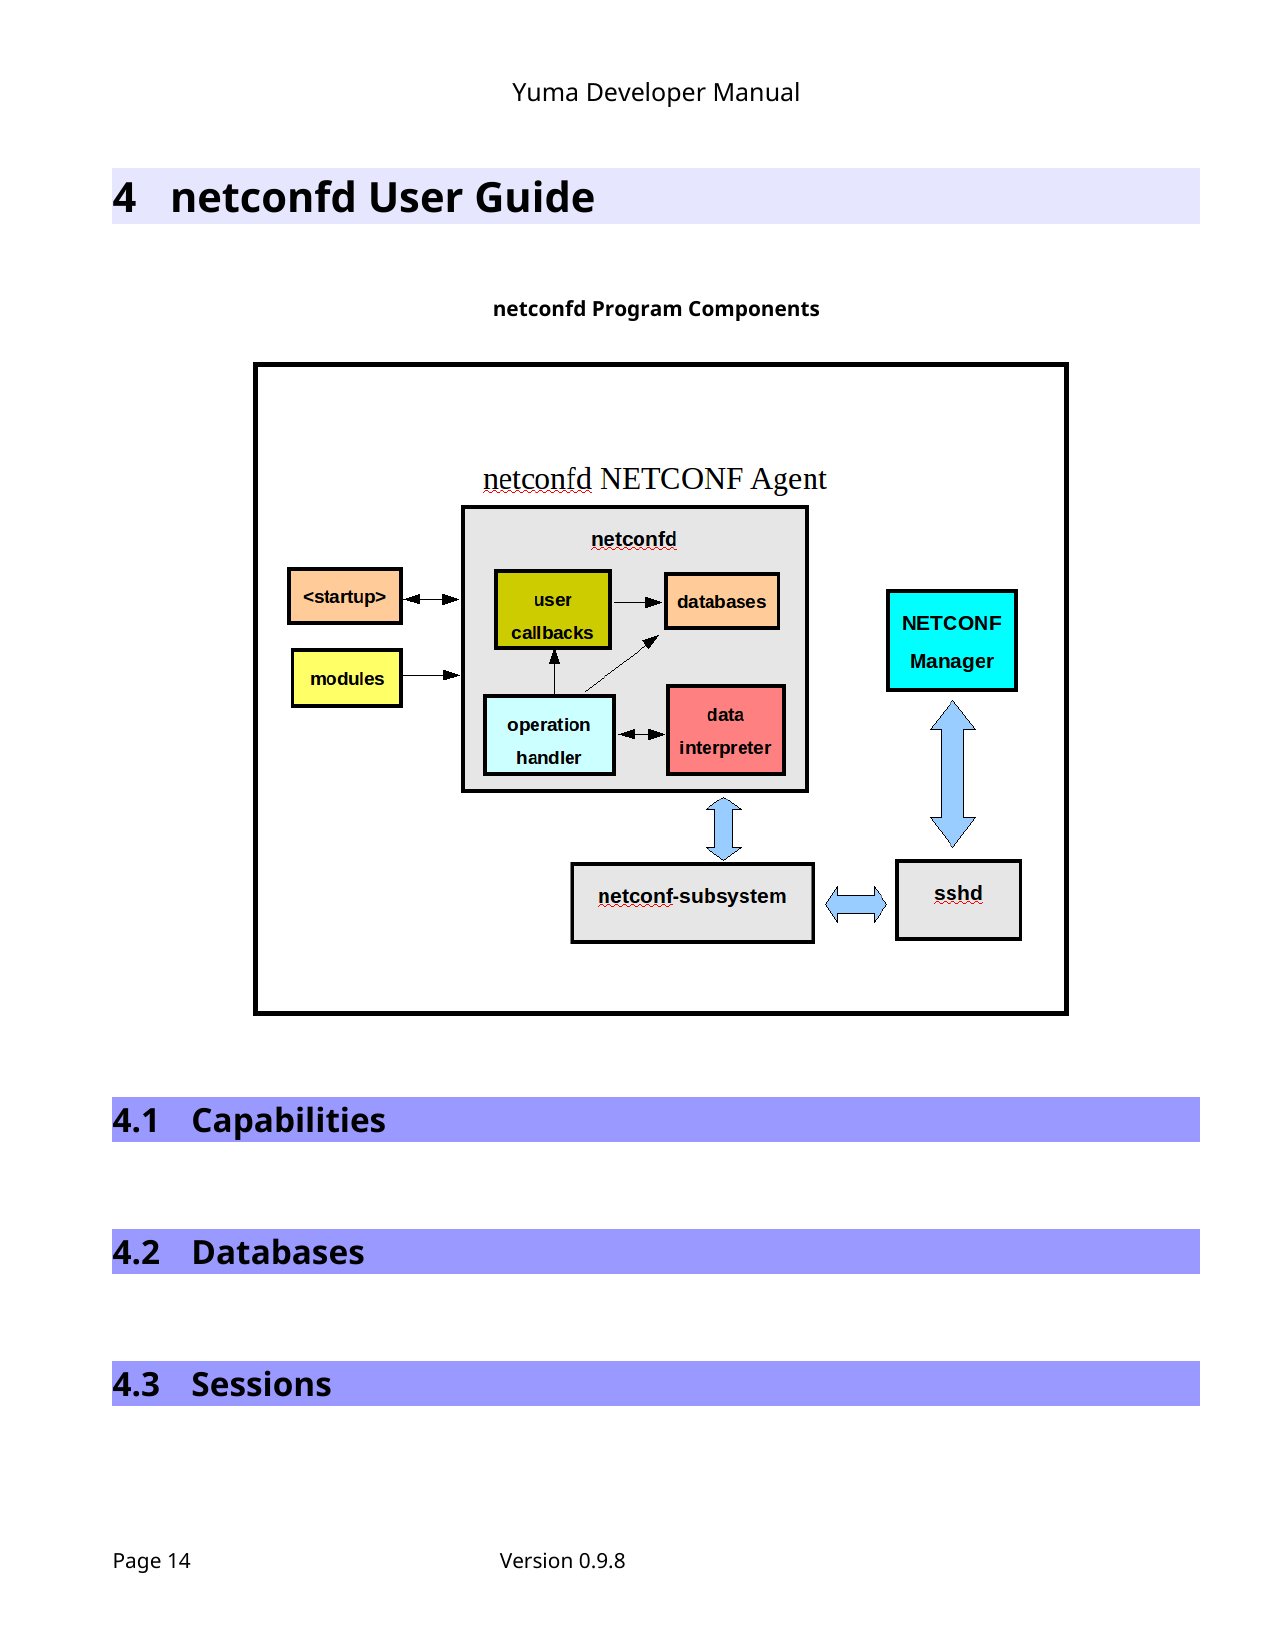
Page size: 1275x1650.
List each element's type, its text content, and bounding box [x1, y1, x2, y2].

subtitle Capabilities [112, 1097, 1200, 1142]
subtitle netconfd User Guide [112, 168, 1200, 224]
subtitle netconfd Program Components [127, 294, 1185, 323]
picture [190, 323, 1123, 1039]
subtitle Databases [112, 1229, 1200, 1274]
subtitle Sessions [112, 1361, 1200, 1406]
